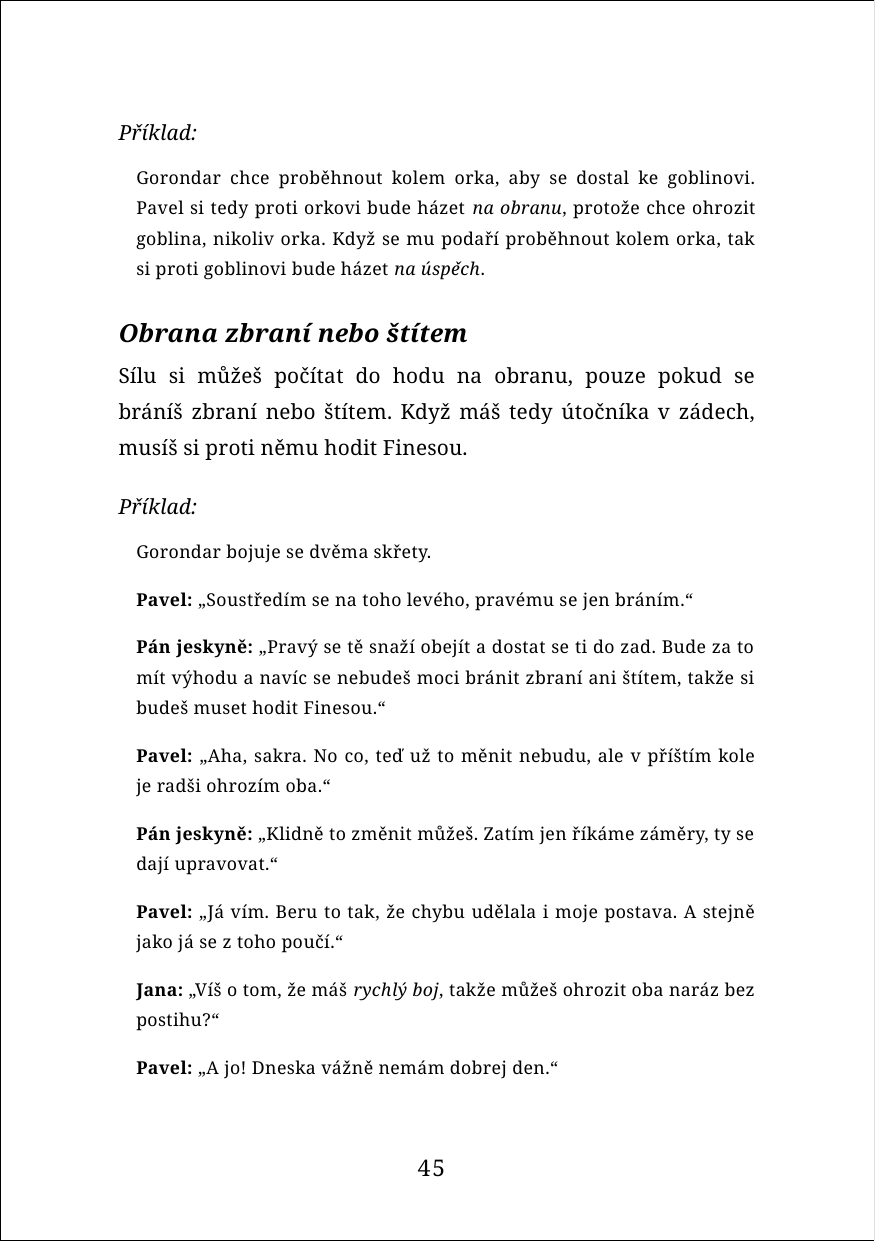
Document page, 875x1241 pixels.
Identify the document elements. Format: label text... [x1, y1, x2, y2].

text Jana: „Víš o tom, že máš rychlý boj, takže můžeš ohrozit oba naráz bez postihu?“ [136, 978, 756, 1032]
text Gorondar bojuje se dvěma skřety. [136, 539, 756, 563]
text Gorondar chce proběhnout kolem orka, aby se dostal ke goblinovi. Pavel si tedy proti orkovi bude házet na obranu, protože chce ohrozit goblina, nikoliv orka. Když se mu podaří proběhnout kolem orka, tak si proti goblinovi bude házet na úspěch. [136, 166, 756, 280]
text Příklad: [118, 492, 756, 520]
text Pán jeskyně: „Klidně to změnit můžeš. Zatím jen říkáme záměry, ty se dají upravovat.“ [136, 821, 756, 876]
text Pán jeskyně: „Pravý se tě snaží obejít a dostat se ti do zad. Bude za to mít výhodu a navíc se nebudeš moci bránit zbraní ani štítem, takže si budeš muset hodit Finesou.“ [136, 635, 756, 719]
text Pavel: „A jo! Dneska vážně nemám dobrej den.“ [136, 1056, 756, 1080]
text Sílu si můžeš počítat do hodu na obranu, pouze pokud se bráníš zbraní nebo štítem. Když máš tedy útočníka v zádech, musíš si proti němu hodit Finesou. [118, 362, 756, 461]
subtitle Obrana zbraní nebo štítem [118, 316, 756, 350]
text Pavel: „Já vím. Beru to tak, že chybu udělala i moje postava. A stejně jako já se z toho poučí.“ [136, 899, 756, 954]
text Pavel: „Aha, sakra. No co, teď už to měnit nebudu, ale v příštím kole je radši ohrozím oba.“ [136, 743, 756, 798]
text Pavel: „Soustředím se na toho levého, pravému se jen bráním.“ [136, 587, 756, 611]
text Příklad: [118, 118, 756, 147]
